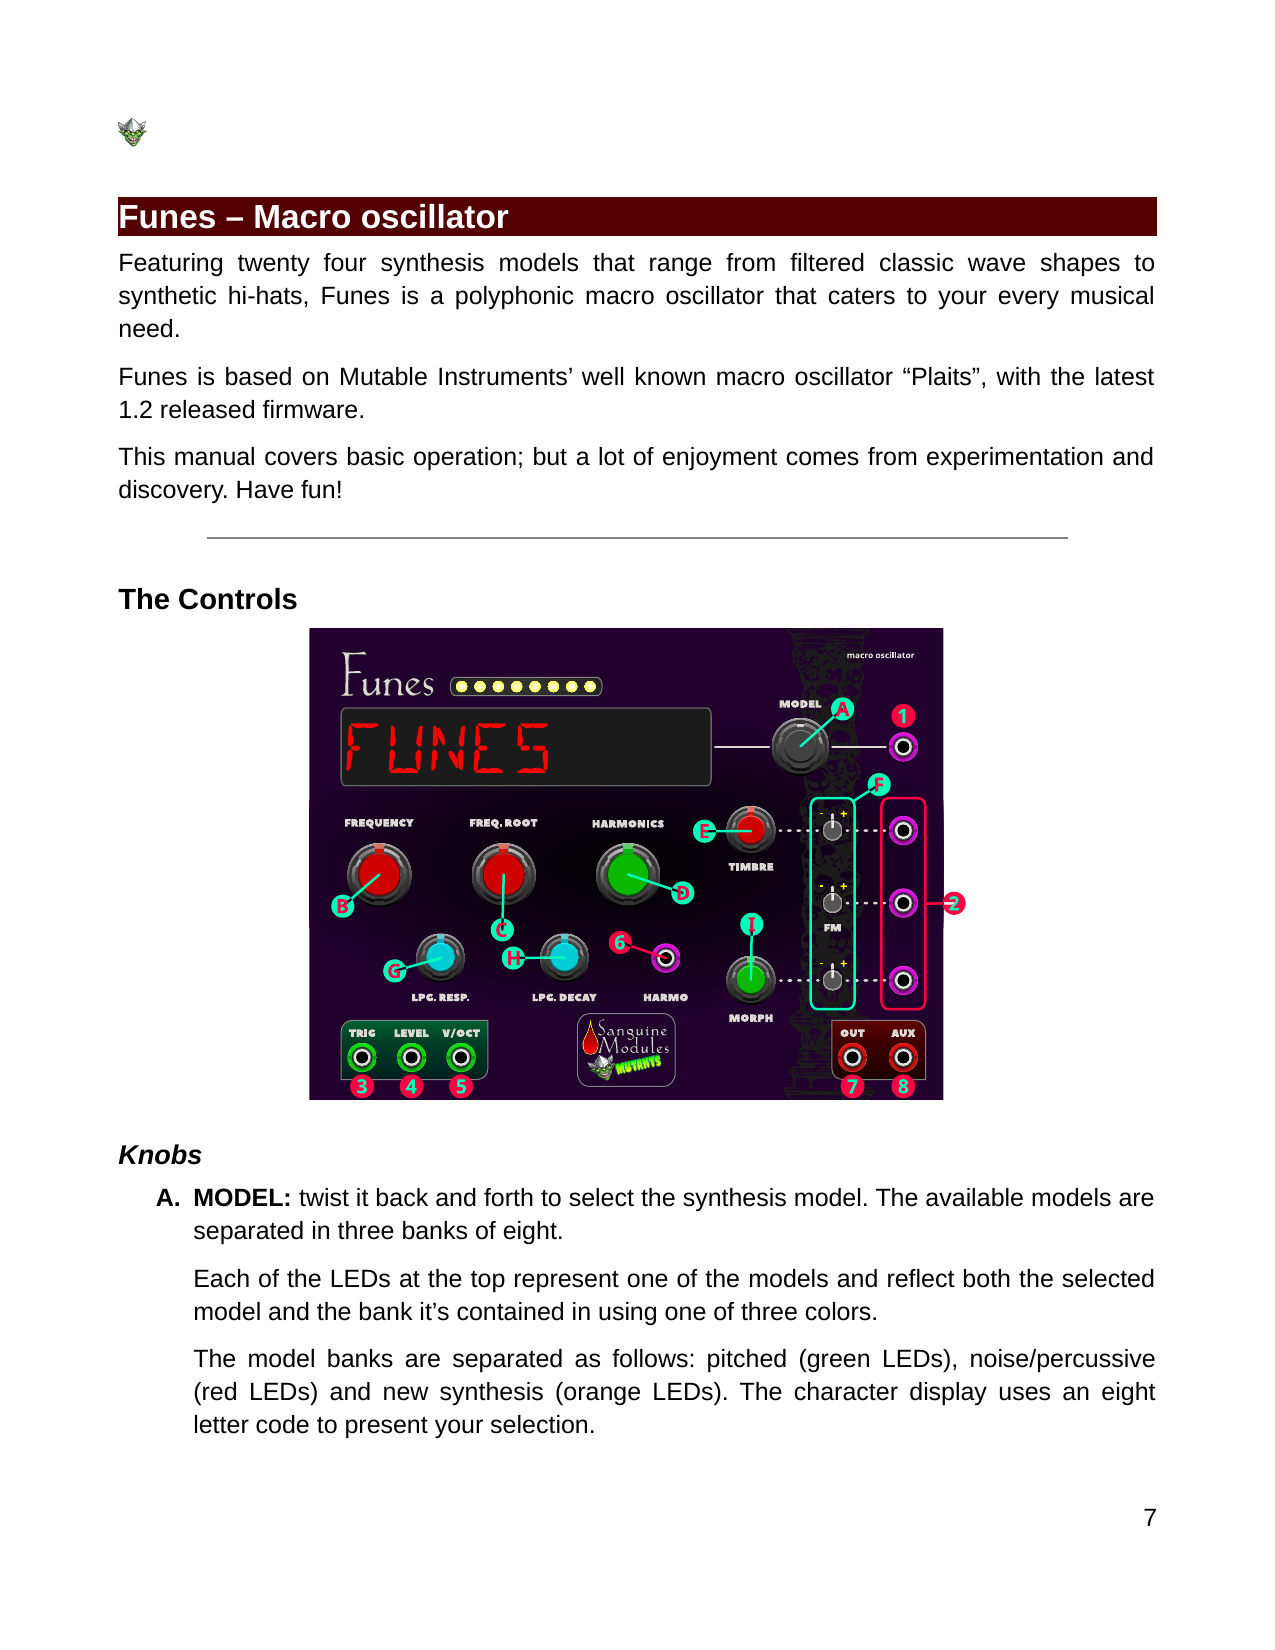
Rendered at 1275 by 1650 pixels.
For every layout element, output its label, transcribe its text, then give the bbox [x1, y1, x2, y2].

list The model banks are separated as follows: pitched (green LEDs), noise/percussive (red LEDs) and new synthesis (orange LEDs). The character display uses an eight letter code to present your selection. [156, 1344, 1157, 1439]
subtitle Knobs [118, 1139, 1157, 1171]
text Funes is based on Mutable Instruments’ well known macro oscillator “Plaits”, with the latest 1.2 released firmware. [118, 362, 1157, 423]
subtitle The Controls [118, 582, 1157, 615]
subtitle Funes – Macro oscillator [118, 197, 1157, 236]
text This manual covers basic operation; but a lot of enjoyment comes from experimentation and discovery. Have fun! [118, 442, 1157, 504]
list Each of the LEDs at the top represent one of the models and reflect both the selected model and the bank it’s contained in using one of three colors. [156, 1264, 1157, 1325]
text Featuring twenty four synthesis models that range from filtered classic wave shapes to synthetic hi-hats, Funes is a polyphonic macro oscillator that caters to your every musical need. [118, 248, 1157, 343]
list MODEL: twist it back and forth to select the synthesis model. The available models are separated in three banks of eight. [156, 1183, 1157, 1245]
